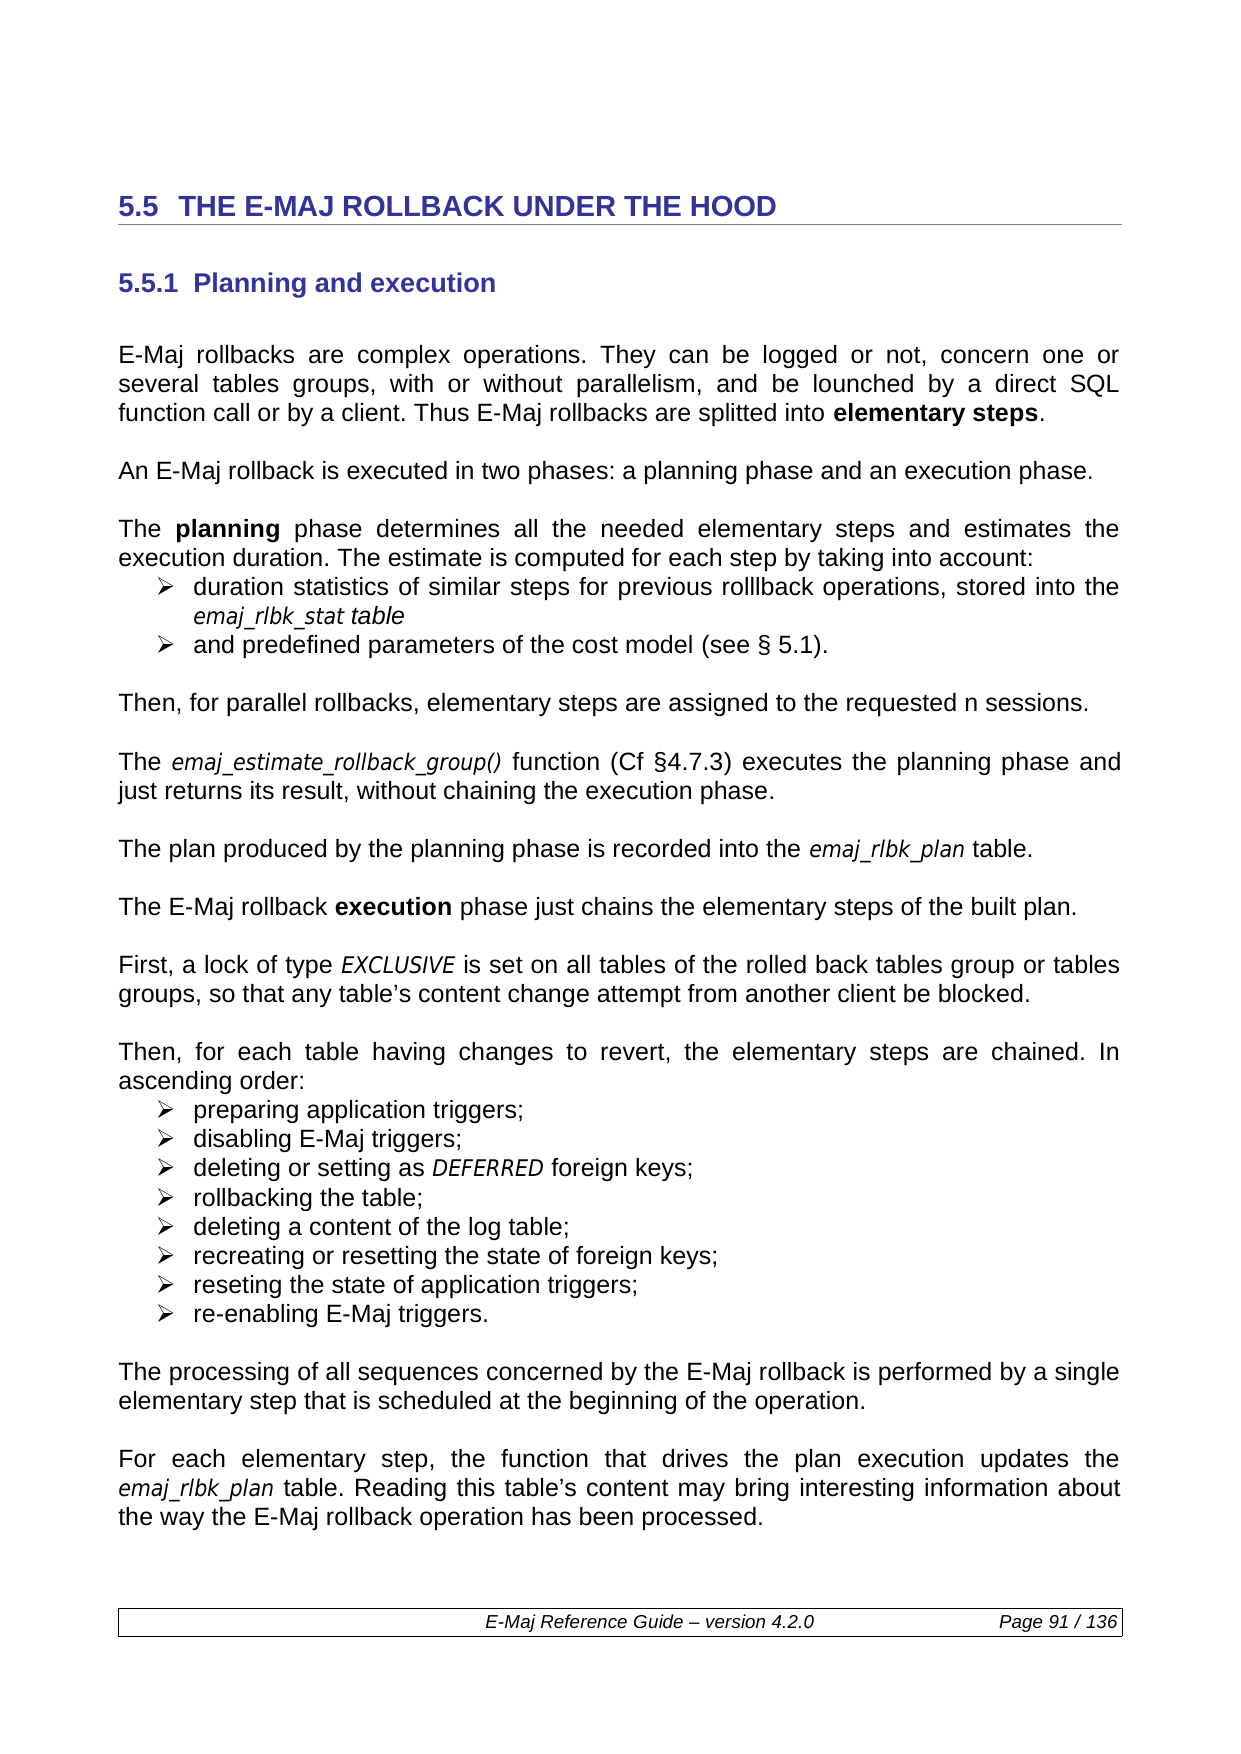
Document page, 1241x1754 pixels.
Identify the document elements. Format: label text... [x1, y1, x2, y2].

text The processing of all sequences concerned by the E-Maj rollback is performed by a single elementary step that is scheduled at the beginning of the operation. [118, 1357, 1122, 1415]
text The emaj_estimate_rollback_group() function (Cf §4.7.3) executes the planning phase and just returns its result, without chaining the execution phase. [118, 746, 1122, 804]
subtitle Planning and execution [118, 267, 1122, 298]
subtitle The E-Maj rollback under the Hood [118, 189, 1122, 224]
list deleting a content of the log table; [156, 1211, 1122, 1241]
list recreating or resetting the state of foreign keys; [156, 1241, 1122, 1269]
list duration statistics of similar steps for previous rolllback operations, stored into the emaj_rlbk_stat table [156, 572, 1122, 630]
text E-Maj rollbacks are complex operations. They can be logged or not, concern one or several tables groups, with or without parallelism, and be lounched by a direct SQL function call or by a client. Thus E-Maj rollbacks are splitted into elementary steps. [118, 339, 1122, 427]
list preparing application triggers; [156, 1095, 1122, 1124]
text Then, for parallel rollbacks, elementary steps are assigned to the requested n sessions. [118, 688, 1122, 717]
list disabling E-Maj triggers; [156, 1124, 1122, 1153]
list and predefined parameters of the cost model (see § 5.1). [156, 630, 1122, 659]
text An E-Maj rollback is executed in two phases: a planning phase and an execution phase. [118, 456, 1122, 485]
text The plan produced by the planning phase is recorded into the emaj_rlbk_plan table. [118, 834, 1122, 863]
list deleting or setting as DEFERRED foreign keys; [156, 1153, 1122, 1182]
text The E-Maj rollback execution phase just chains the elementary steps of the built plan. [118, 892, 1122, 921]
list reseting the state of application triggers; [156, 1269, 1122, 1299]
text First, a lock of type EXCLUSIVE is set on all tables of the rolled back tables group or tables groups, so that any table’s content change attempt from another client be blocked. [118, 950, 1122, 1008]
list rollbacking the table; [156, 1182, 1122, 1211]
text Then, for each table having changes to revert, the elementary steps are chained. In ascending order: [118, 1037, 1122, 1095]
text For each elementary step, the function that drives the plan execution updates the emaj_rlbk_plan table. Reading this table’s content may bring interesting information about the way the E-Maj rollback operation has been processed. [118, 1444, 1122, 1531]
text The planning phase determines all the needed elementary steps and estimates the execution duration. The estimate is computed for each step by taking into account: [118, 514, 1122, 572]
list re-enabling E-Maj triggers. [156, 1299, 1122, 1328]
